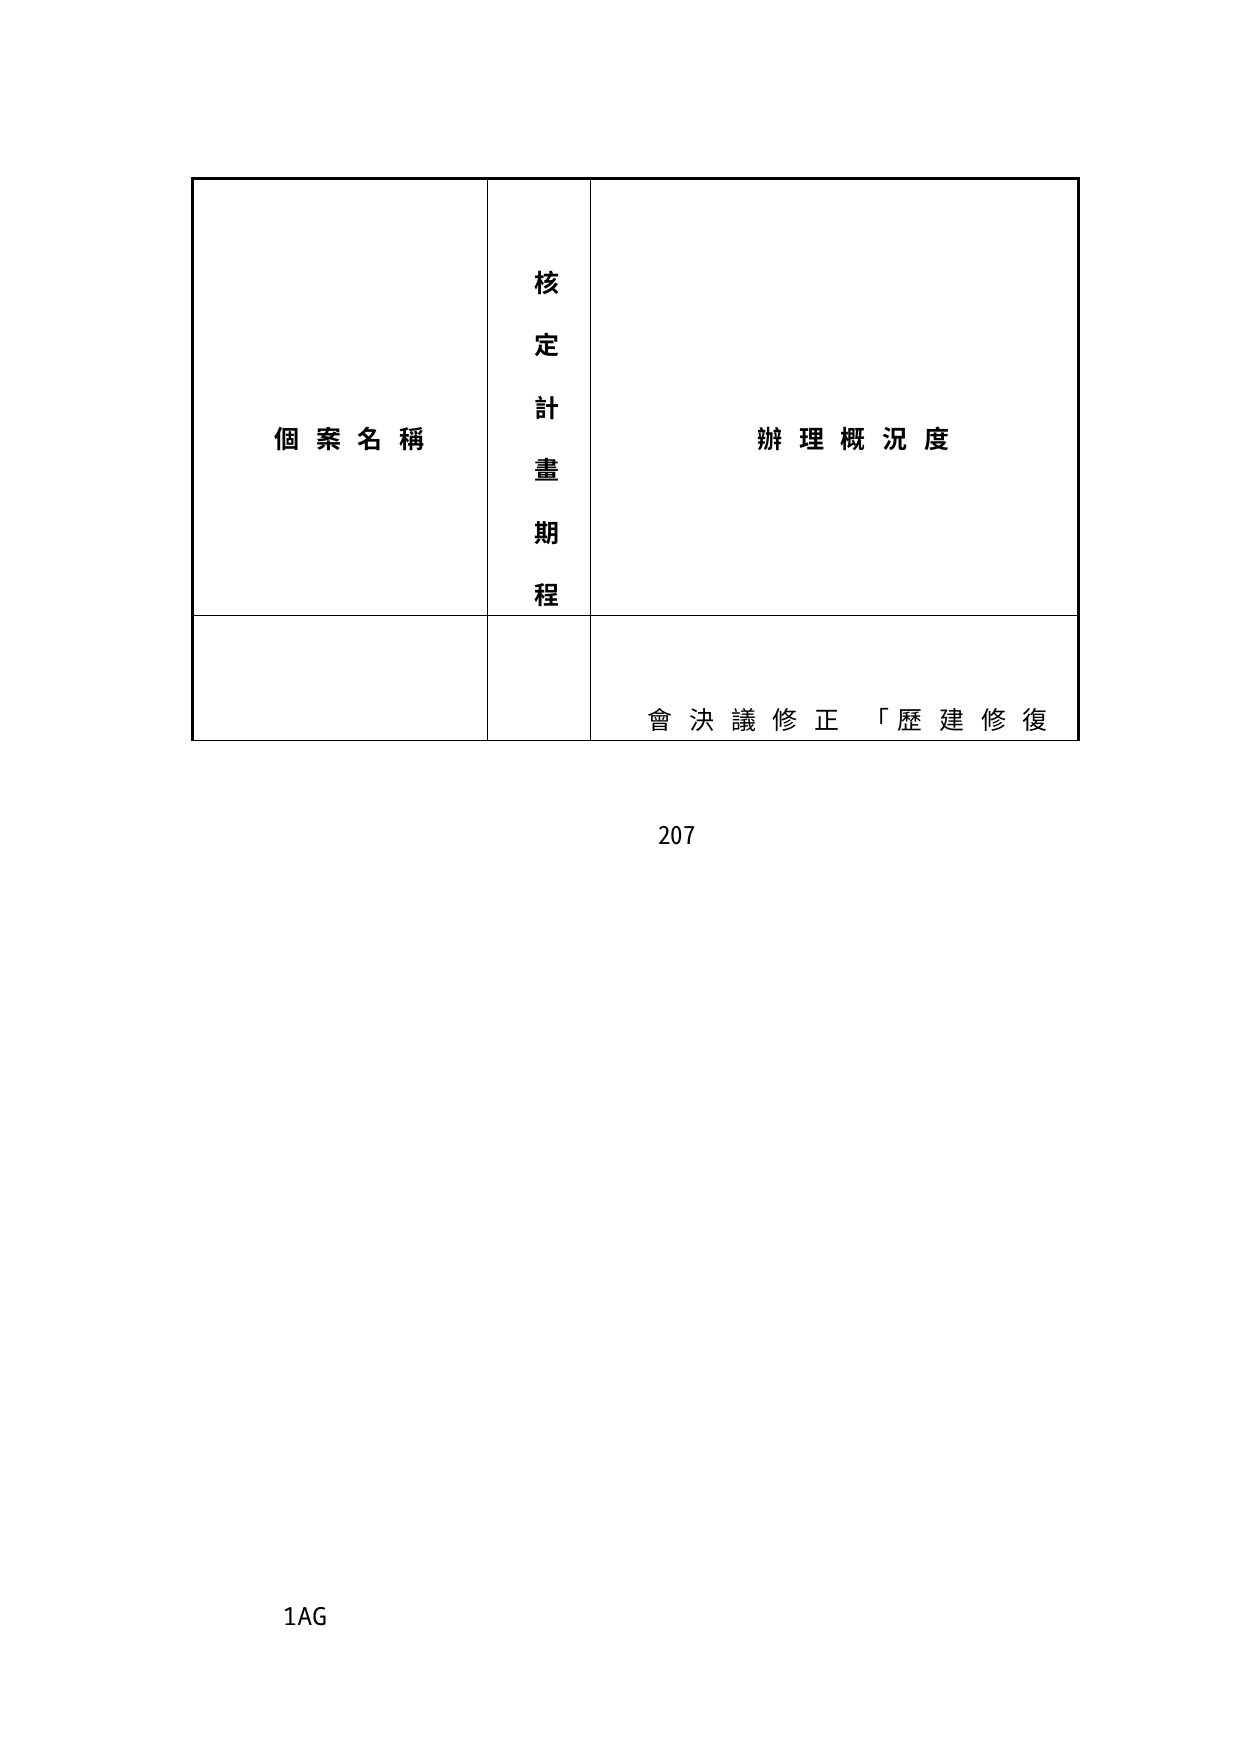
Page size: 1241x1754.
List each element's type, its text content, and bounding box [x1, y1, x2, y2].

table_header 辦理概況度 [591, 180, 1077, 615]
table_cell [194, 616, 487, 740]
table_header 核定計畫期程 [488, 180, 590, 615]
table_header 個案名稱 [194, 180, 487, 615]
table_cell [488, 616, 590, 740]
table_cell 會決議修正「歷建修復 [591, 616, 1077, 740]
